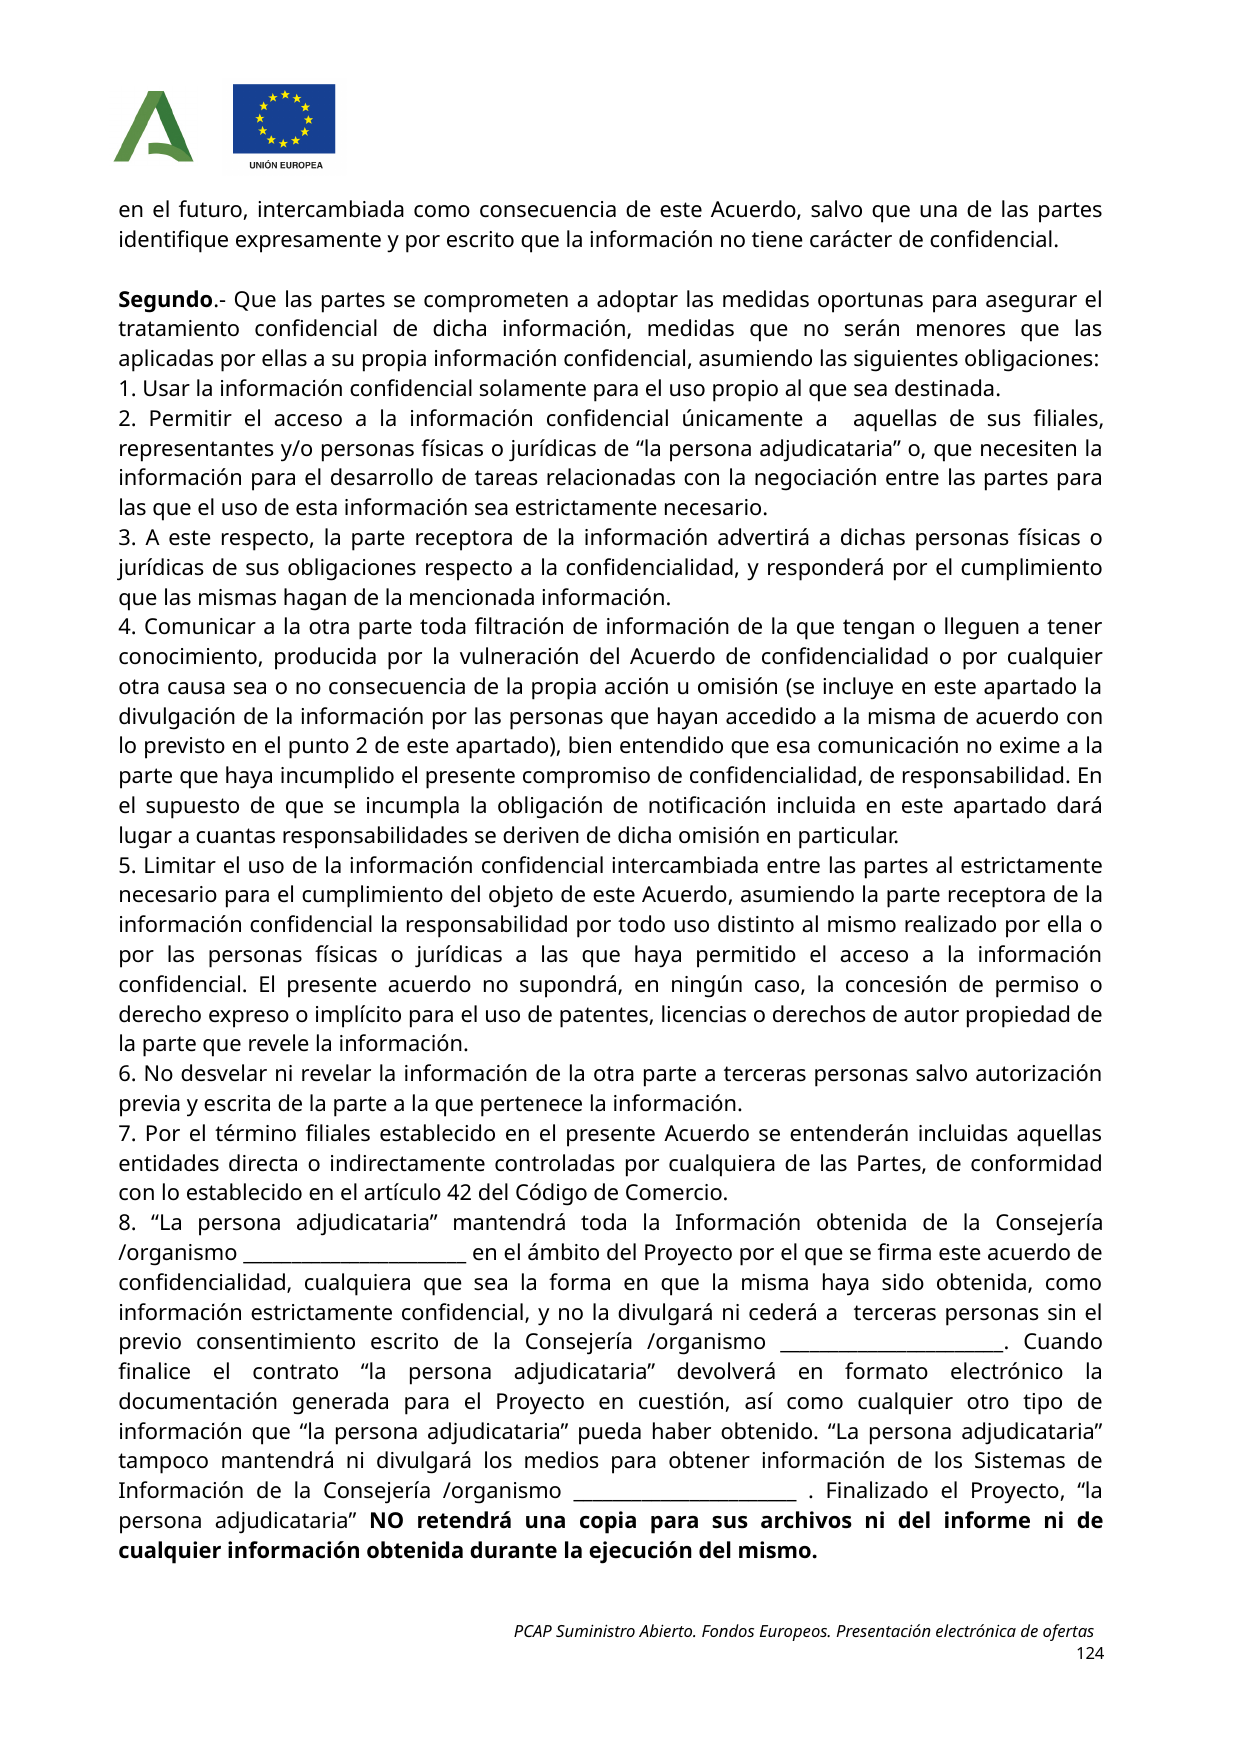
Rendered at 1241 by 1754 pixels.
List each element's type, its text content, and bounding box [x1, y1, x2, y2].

text 7. Por el término filiales establecido en el presente Acuerdo se entenderán incluidas aquellas entidades directa o indirectamente controladas por cualquiera de las Partes, de conformidad con lo establecido en el artículo 42 del Código de Comercio. [118, 1118, 1104, 1207]
picture [109, 86, 198, 166]
text 5. Limitar el uso de la información confidencial intercambiada entre las partes al estrictamente necesario para el cumplimiento del objeto de este Acuerdo, asumiendo la parte receptora de la información confidencial la responsabilidad por todo uso distinto al mismo realizado por ella o por las personas físicas o jurídicas a las que haya permitido el acceso a la información confidencial. El presente acuerdo no supondrá, en ningún caso, la concesión de permiso o derecho expreso o implícito para el uso de patentes, licencias o derechos de autor propiedad de la parte que revele la información. [118, 850, 1104, 1058]
picture [221, 78, 347, 176]
text 2. Permitir el acceso a la información confidencial únicamente a aquellas de sus filiales, representantes y/o personas físicas o jurídicas de “la persona adjudicataria” o, que necesiten la información para el desarrollo de tareas relacionadas con la negociación entre las partes para las que el uso de esta información sea estrictamente necesario. [118, 403, 1104, 522]
text 6. No desvelar ni revelar la información de la otra parte a terceras personas salvo autorización previa y escrita de la parte a la que pertenece la información. [118, 1058, 1104, 1118]
text Segundo.- Que las partes se comprometen a adoptar las medidas oportunas para asegurar el tratamiento confidencial de dicha información, medidas que no serán menores que las aplicadas por ellas a su propia información confidencial, asumiendo las siguientes obligaciones: [118, 284, 1104, 373]
text 8. “La persona adjudicataria” mantendrá toda la Información obtenida de la Consejería /organismo _______________________ en el ámbito del Proyecto por el que se firma este acuerdo de confidencialidad, cualquiera que sea la forma en que la misma haya sido obtenida, como información estrictamente confidencial, y no la divulgará ni cederá a terceras personas sin el previo consentimiento escrito de la Consejería /organismo _______________________. Cuando finalice el contrato “la persona adjudicataria” devolverá en formato electrónico la documentación generada para el Proyecto en cuestión, así como cualquier otro tipo de información que “la persona adjudicataria” pueda haber obtenido. “La persona adjudicataria” tampoco mantendrá ni divulgará los medios para obtener información de los Sistemas de Información de la Consejería /organismo _______________________ . Finalizado el Proyecto, “la persona adjudicataria” NO retendrá una copia para sus archivos ni del informe ni de cualquier información obtenida durante la ejecución del mismo. [118, 1207, 1104, 1565]
text en el futuro, intercambiada como consecuencia de este Acuerdo, salvo que una de las partes identifique expresamente y por escrito que la información no tiene carácter de confidencial. [118, 194, 1104, 254]
text 3. A este respecto, la parte receptora de la información advertirá a dichas personas físicas o jurídicas de sus obligaciones respecto a la confidencialidad, y responderá por el cumplimiento que las mismas hagan de la mencionada información. [118, 522, 1104, 611]
text 1. Usar la información confidencial solamente para el uso propio al que sea destinada. [118, 373, 1104, 403]
text 4. Comunicar a la otra parte toda filtración de información de la que tengan o lleguen a tener conocimiento, producida por la vulneración del Acuerdo de confidencialidad o por cualquier otra causa sea o no consecuencia de la propia acción u omisión (se incluye en este apartado la divulgación de la información por las personas que hayan accedido a la misma de acuerdo con lo previsto en el punto 2 de este apartado), bien entendido que esa comunicación no exime a la parte que haya incumplido el presente compromiso de confidencialidad, de responsabilidad. En el supuesto de que se incumpla la obligación de notificación incluida en este apartado dará lugar a cuantas responsabilidades se deriven de dicha omisión en particular. [118, 611, 1104, 850]
